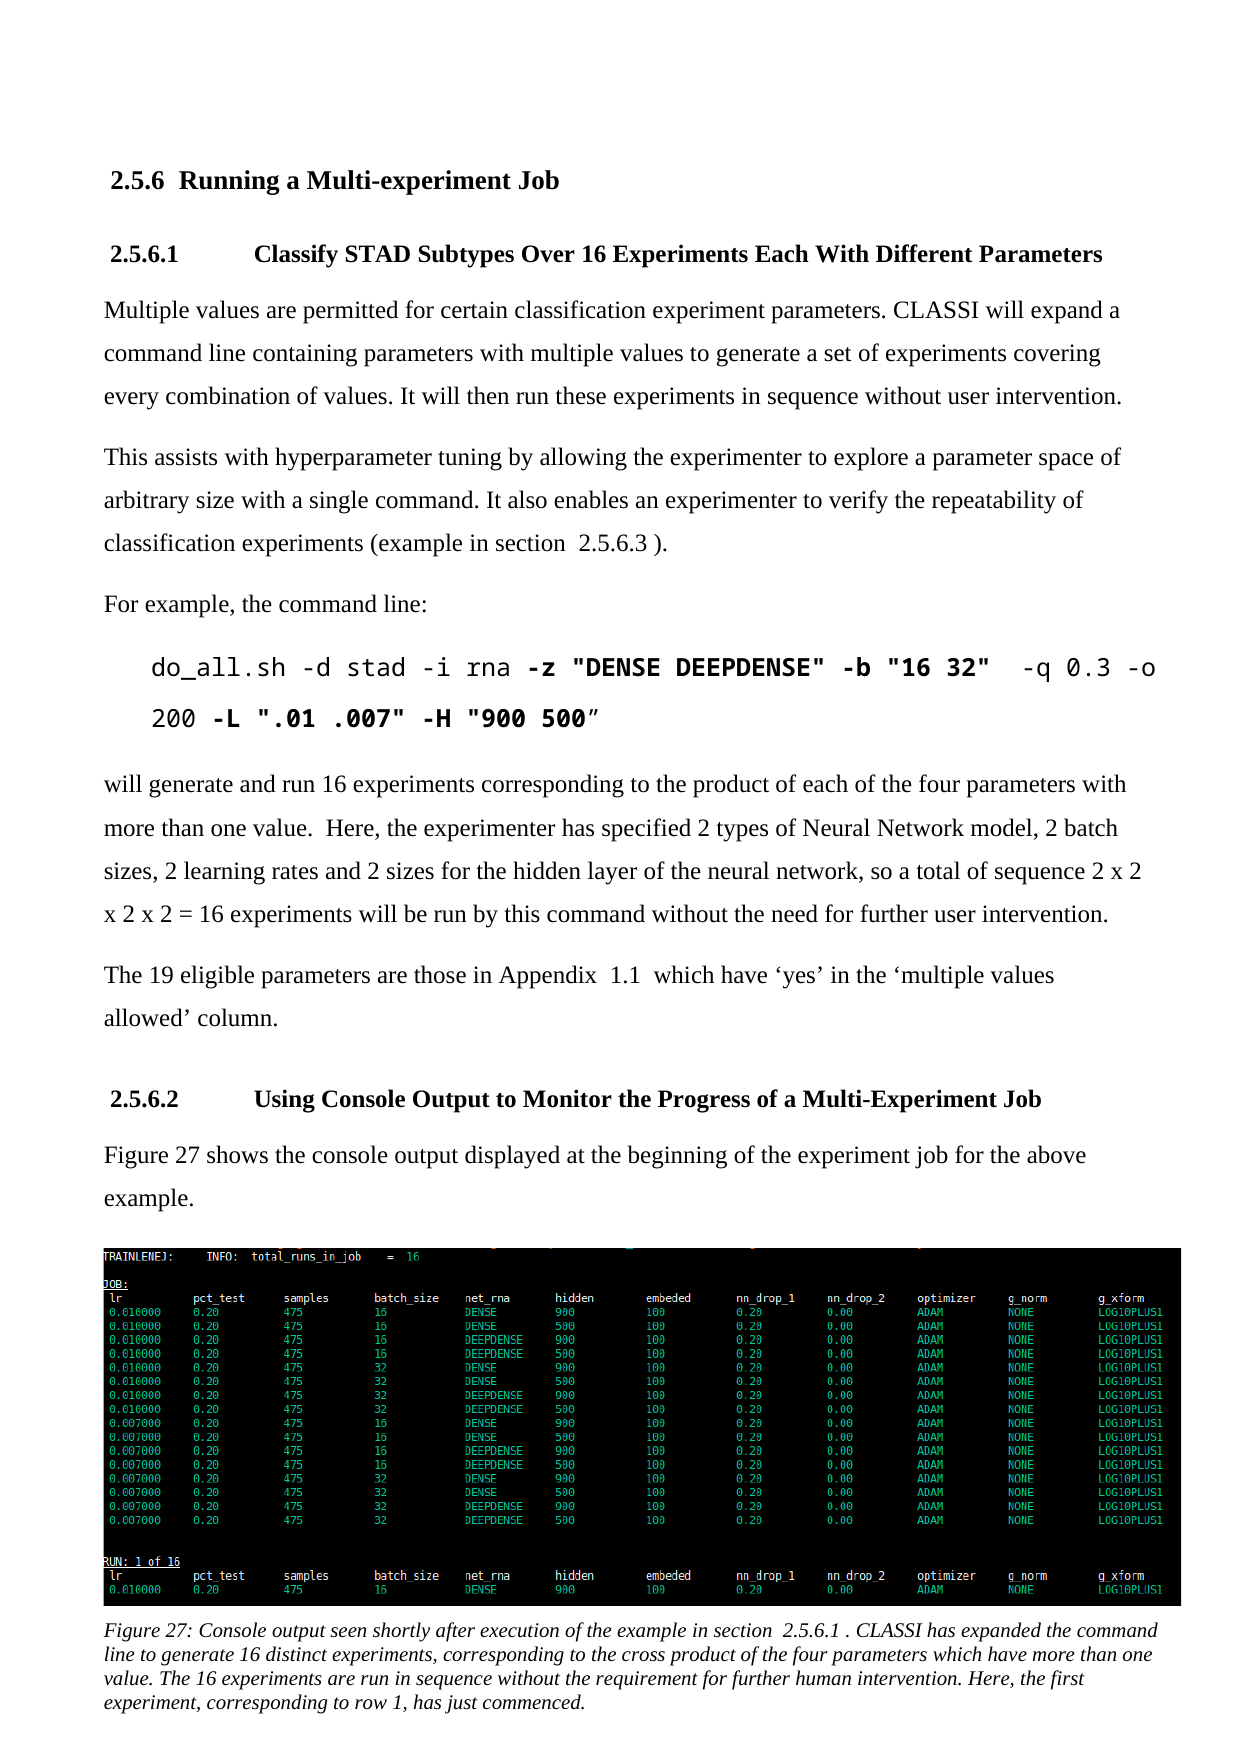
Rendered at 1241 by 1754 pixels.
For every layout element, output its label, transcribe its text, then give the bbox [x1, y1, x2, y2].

text will generate and run 16 experiments corresponding to the product of each of the four parameters with more than one value. Here, the experimenter has specified 2 types of Neural Network model, 2 batch sizes, 2 learning rates and 2 sizes for the hidden layer of the neural network, so a total of sequence 2 x 2 x 2 x 2 = 16 experiments will be run by this command without the need for further user intervention. [103, 769, 1146, 928]
text do_all.sh -d stad -i rna -z "DENSE DEEPDENSE" -b "16 32" -q 0.3 -o 200 -L ".01 .007" -H "900 500” [151, 650, 1206, 735]
text Multiple values are permitted for certain classification experiment parameters. CLASSI will expand a command line containing parameters with multiple values to generate a set of experiments covering every combination of values. It will then run these experiments in sequence without user intervention. [103, 295, 1146, 410]
subtitle Using Console Output to Monitor the Progress of a Multi-Experiment Job [103, 1084, 1146, 1113]
picture [103, 1248, 1182, 1606]
text Figure 27 shows the console output displayed at the beginning of the experiment job for the above example. [103, 1140, 1146, 1212]
text This assists with hyperparameter tuning by allowing the experimenter to explore a parameter space of arbitrary size with a single command. It also enables an experimenter to verify the repeatability of classification experiments (example in section 2.5.6.3). [103, 442, 1146, 557]
text For example, the command line: [103, 589, 1146, 618]
text Figure 27: Console output seen shortly after execution of the example in section 2.5.6.1. CLASSI has expanded the command line to generate 16 distinct experiments, corresponding to the cross product of the four parameters which have more than one value. The 16 experiments are run in sequence without the requirement for further human intervention. Here, the first experiment, corresponding to row 1, has just commenced. [103, 1606, 1181, 1714]
text The 19 eligible parameters are those in Appendix 1.1 which have ‘yes’ in the ‘multiple values allowed’ column. [103, 960, 1146, 1032]
subtitle Classify STAD Subtypes Over 16 Experiments Each With Different Parameters [103, 239, 1146, 268]
subtitle Running a Multi-experiment Job [103, 164, 1146, 195]
